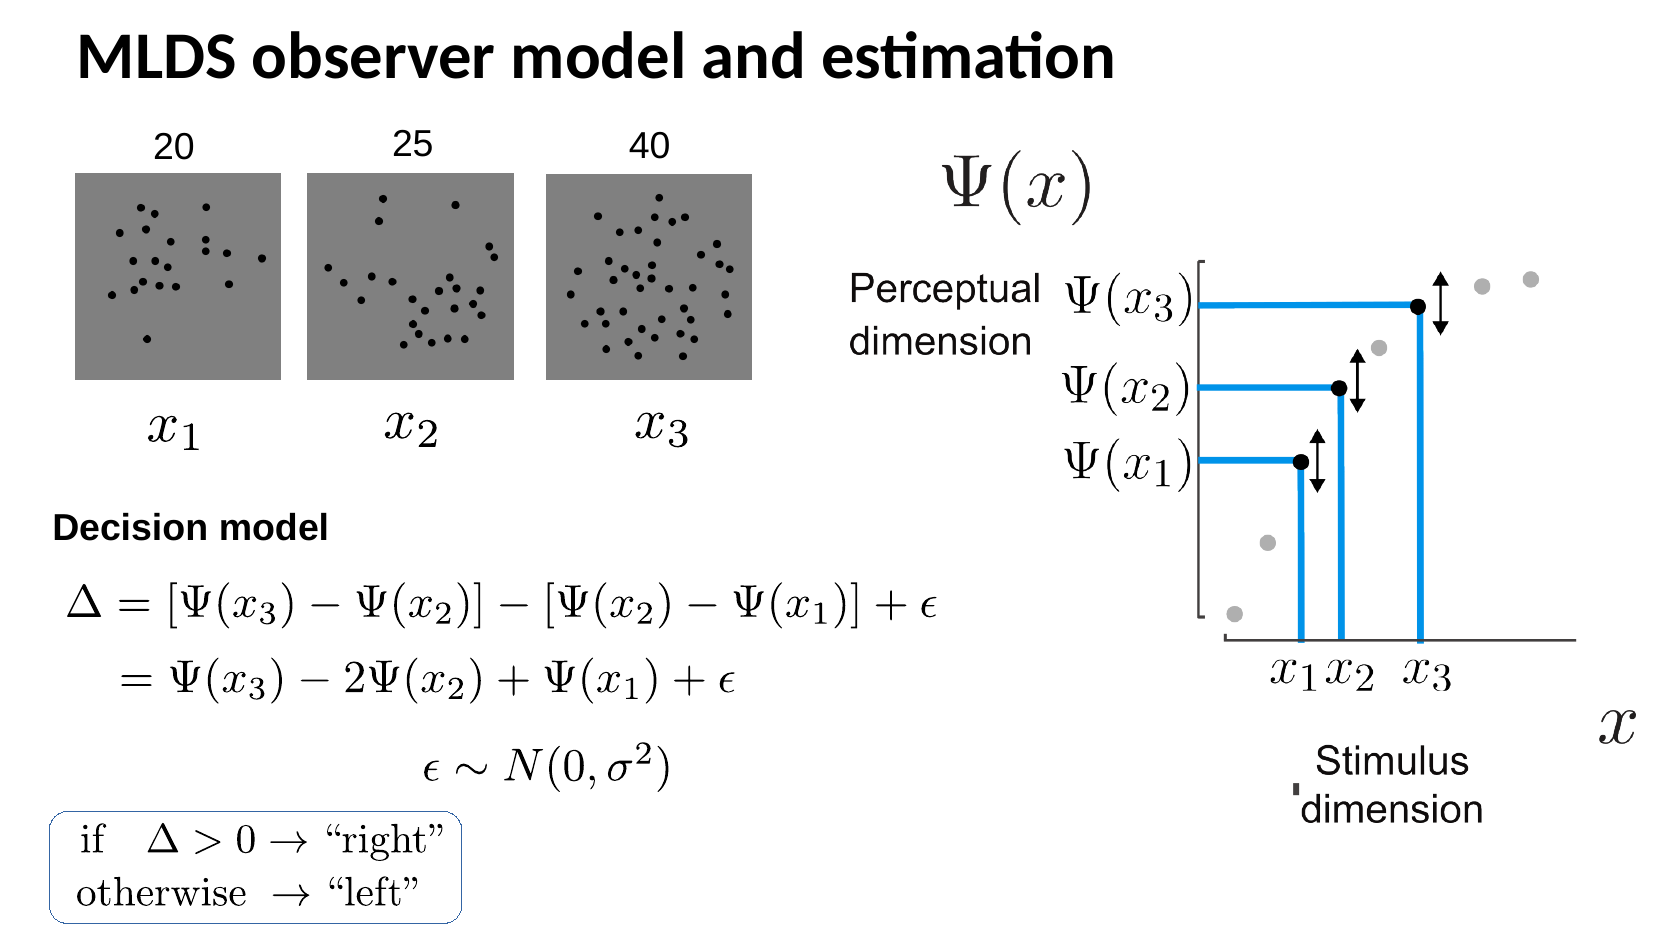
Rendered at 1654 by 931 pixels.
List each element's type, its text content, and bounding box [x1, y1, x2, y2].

text_box Decision model [37, 499, 488, 575]
text_box [67, 582, 937, 629]
text_box [147, 415, 199, 451]
text_box [635, 412, 688, 448]
text_box [81, 822, 443, 861]
picture [75, 173, 281, 380]
picture [307, 173, 514, 380]
picture [546, 174, 752, 380]
text_box [69, 657, 736, 704]
text_box [77, 876, 445, 906]
text_box 40 [585, 117, 715, 174]
title MLDS observer model and estimation [76, 0, 1565, 140]
picture [850, 150, 1636, 823]
text_box 20 [89, 118, 259, 173]
text_box [384, 412, 437, 447]
text_box [424, 742, 669, 792]
text_box 25 [348, 115, 478, 173]
